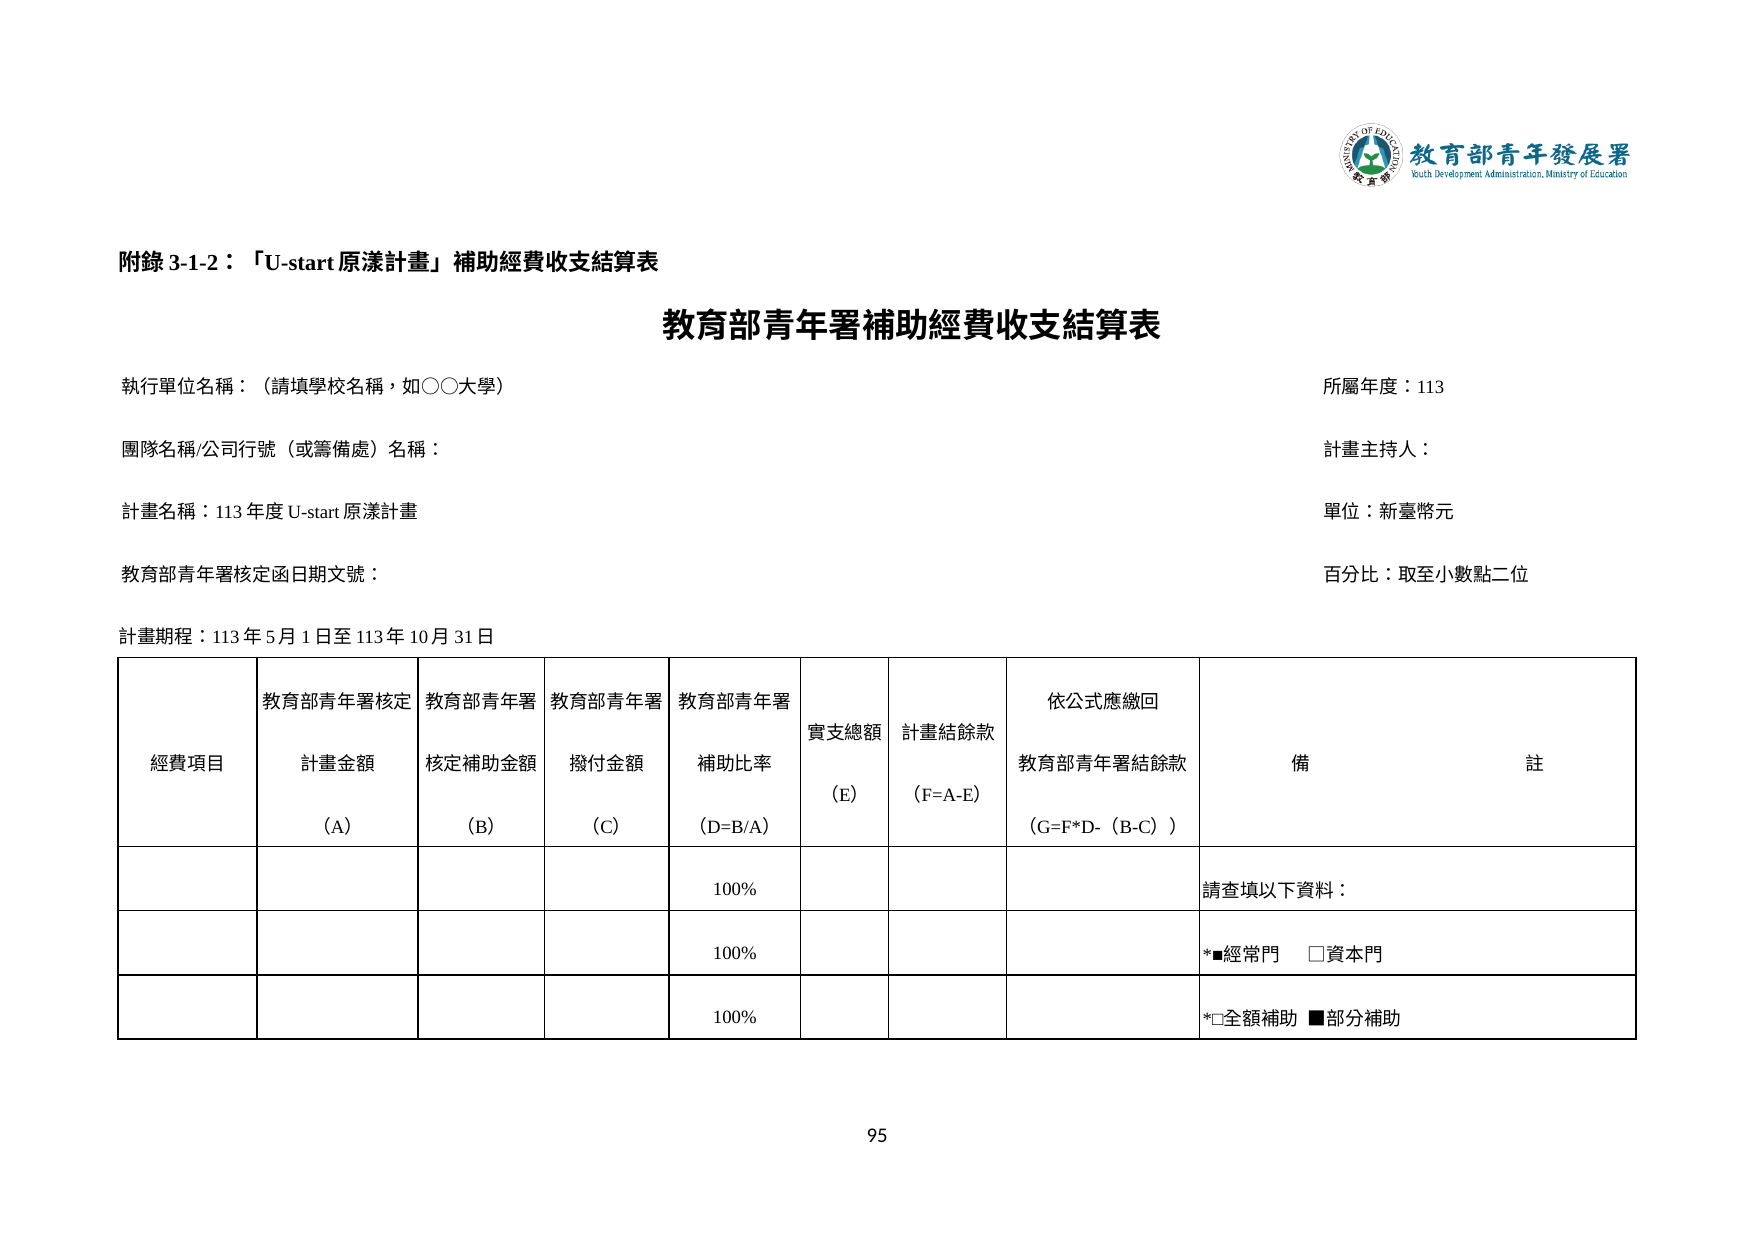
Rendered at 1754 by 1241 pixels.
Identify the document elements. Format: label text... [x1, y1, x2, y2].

table_cell 100% [670, 976, 800, 1038]
text 計畫期程：113年5月1日至113年10月31日 [118, 594, 1636, 657]
table_cell 執行單位名稱：（請填學校名稱，如○○大學） [118, 344, 1320, 407]
table_cell [801, 847, 888, 910]
table_header 教育部青年署核定 計畫金額 （A） [258, 658, 417, 846]
table_cell [419, 911, 544, 974]
table_cell [1007, 976, 1199, 1038]
table_cell [1007, 911, 1199, 974]
table_cell 計畫主持人： [1320, 407, 1636, 469]
table_cell [1007, 847, 1199, 910]
table_header 實支總額 （E） [801, 658, 888, 846]
table_cell 所屬年度：113 [1320, 344, 1636, 407]
table_header 依公式應繳回 教育部青年署結餘款 （G=F*D-（B-C）） [1007, 658, 1199, 846]
table_cell 100% [670, 847, 800, 910]
table_cell 100% [670, 911, 800, 974]
table_cell *■經常門 □資本門 [1200, 911, 1635, 974]
table_cell [419, 847, 544, 910]
table_cell [889, 911, 1006, 974]
table_header 計畫結餘款 （F=A-E） [889, 658, 1006, 846]
table_header 教育部青年署 撥付金額 （C） [545, 658, 668, 846]
table_cell 請查填以下資料： [1200, 847, 1635, 910]
table_cell [545, 847, 668, 910]
table_cell 計畫名稱：113年度U-start原漾計畫 [118, 469, 1320, 532]
table_header [344, 282, 504, 344]
table_cell 教育部青年署核定函日期文號： [118, 532, 1320, 594]
table_cell [258, 847, 417, 910]
table_cell 團隊名稱/公司行號（或籌備處）名稱： [118, 407, 1320, 469]
table_header [1320, 282, 1636, 344]
table_cell [119, 847, 256, 910]
table_cell [801, 976, 888, 1038]
table_cell 單位：新臺幣元 [1320, 469, 1636, 532]
table_cell [119, 911, 256, 974]
table_cell [889, 847, 1006, 910]
table_header [118, 282, 344, 344]
table_cell [545, 911, 668, 974]
table_header 教育部青年署 核定補助金額 （B） [419, 658, 544, 846]
text 附錄3-1-2：「U-start原漾計畫」補助經費收支結算表 [118, 219, 1636, 282]
table_header 教育部青年署 補助比率 （D=B/A） [670, 658, 800, 846]
table_cell [258, 911, 417, 974]
table_header 經費項目 [119, 658, 256, 846]
table_cell [258, 976, 417, 1038]
table_cell [545, 976, 668, 1038]
table_cell [801, 911, 888, 974]
table_header 教育部青年署補助經費收支結算表 [504, 282, 1320, 344]
table_cell 百分比：取至小數點二位 [1320, 532, 1636, 594]
table_cell [889, 976, 1006, 1038]
table_cell [119, 976, 256, 1038]
table_header 備 註 [1200, 658, 1635, 846]
table_cell [419, 976, 544, 1038]
table_cell *□全額補助 ■部分補助 [1200, 976, 1635, 1038]
